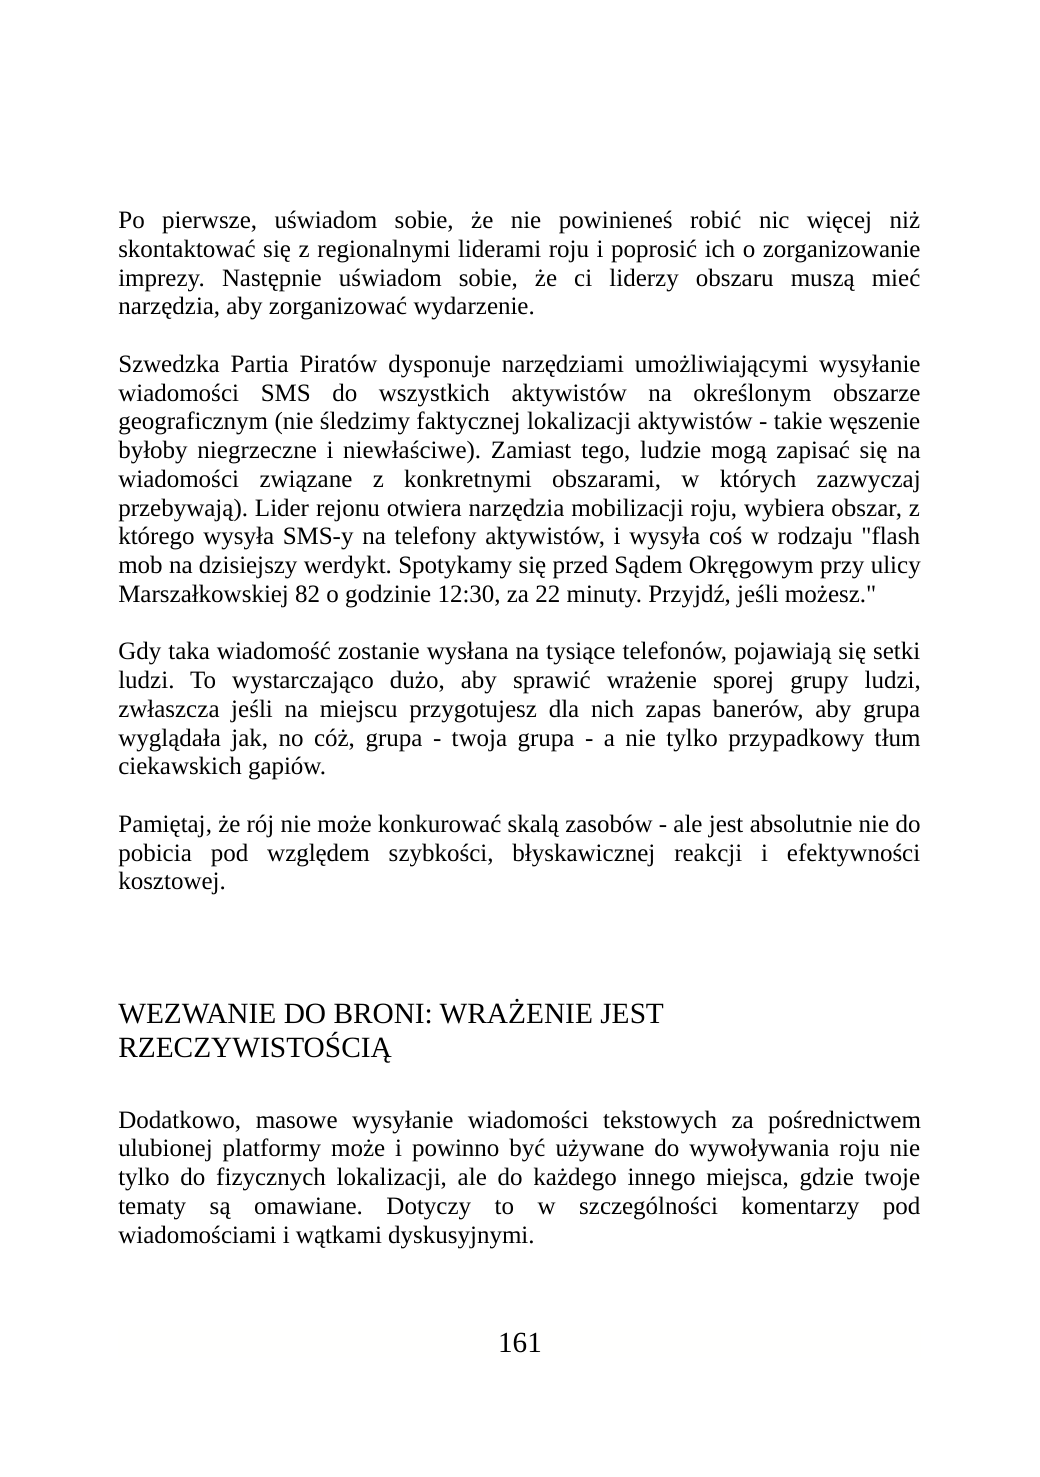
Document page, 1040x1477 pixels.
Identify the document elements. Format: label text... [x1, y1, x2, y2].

text Dodatkowo, masowe wysyłanie wiadomości tekstowych za pośrednictwem ulubionej platformy może i powinno być używane do wywoływania roju nie tylko do fizycznych lokalizacji, ale do każdego innego miejsca, gdzie twoje tematy są omawiane. Dotyczy to w szczególności komentarzy pod wiadomościami i wątkami dyskusyjnymi. [118, 1105, 921, 1248]
text Pamiętaj, że rój nie może konkurować skalą zasobów - ale jest absolutnie nie do pobicia pod względem szybkości, błyskawicznej reakcji i efektywności kosztowej. [118, 809, 921, 895]
subtitle WEZWANIE DO BRONI: WRAŻENIE JEST RZECZYWISTOŚCIĄ [118, 996, 921, 1063]
text Szwedzka Partia Piratów dysponuje narzędziami umożliwiającymi wysyłanie wiadomości SMS do wszystkich aktywistów na określonym obszarze geograficznym (nie śledzimy faktycznej lokalizacji aktywistów - takie węszenie byłoby niegrzeczne i niewłaściwe). Zamiast tego, ludzie mogą zapisać się na wiadomości związane z konkretnymi obszarami, w których zazwyczaj przebywają). Lider rejonu otwiera narzędzia mobilizacji roju, wybiera obszar, z którego wysyła SMS-y na telefony aktywistów, i wysyła coś w rodzaju "flash mob na dzisiejszy werdykt. Spotykamy się przed Sądem Okręgowym przy ulicy Marszałkowskiej 82 o godzinie 12:30, za 22 minuty. Przyjdź, jeśli możesz." [118, 349, 921, 608]
text Gdy taka wiadomość zostanie wysłana na tysiące telefonów, pojawiają się setki ludzi. To wystarczająco dużo, aby sprawić wrażenie sporej grupy ludzi, zwłaszcza jeśli na miejscu przygotujesz dla nich zapas banerów, aby grupa wyglądała jak, no cóż, grupa - twoja grupa - a nie tylko przypadkowy tłum ciekawskich gapiów. [118, 636, 921, 780]
text Po pierwsze, uświadom sobie, że nie powinieneś robić nic więcej niż skontaktować się z regionalnymi liderami roju i poprosić ich o zorganizowanie imprezy. Następnie uświadom sobie, że ci liderzy obszaru muszą mieć narzędzia, aby zorganizować wydarzenie. [118, 205, 921, 320]
